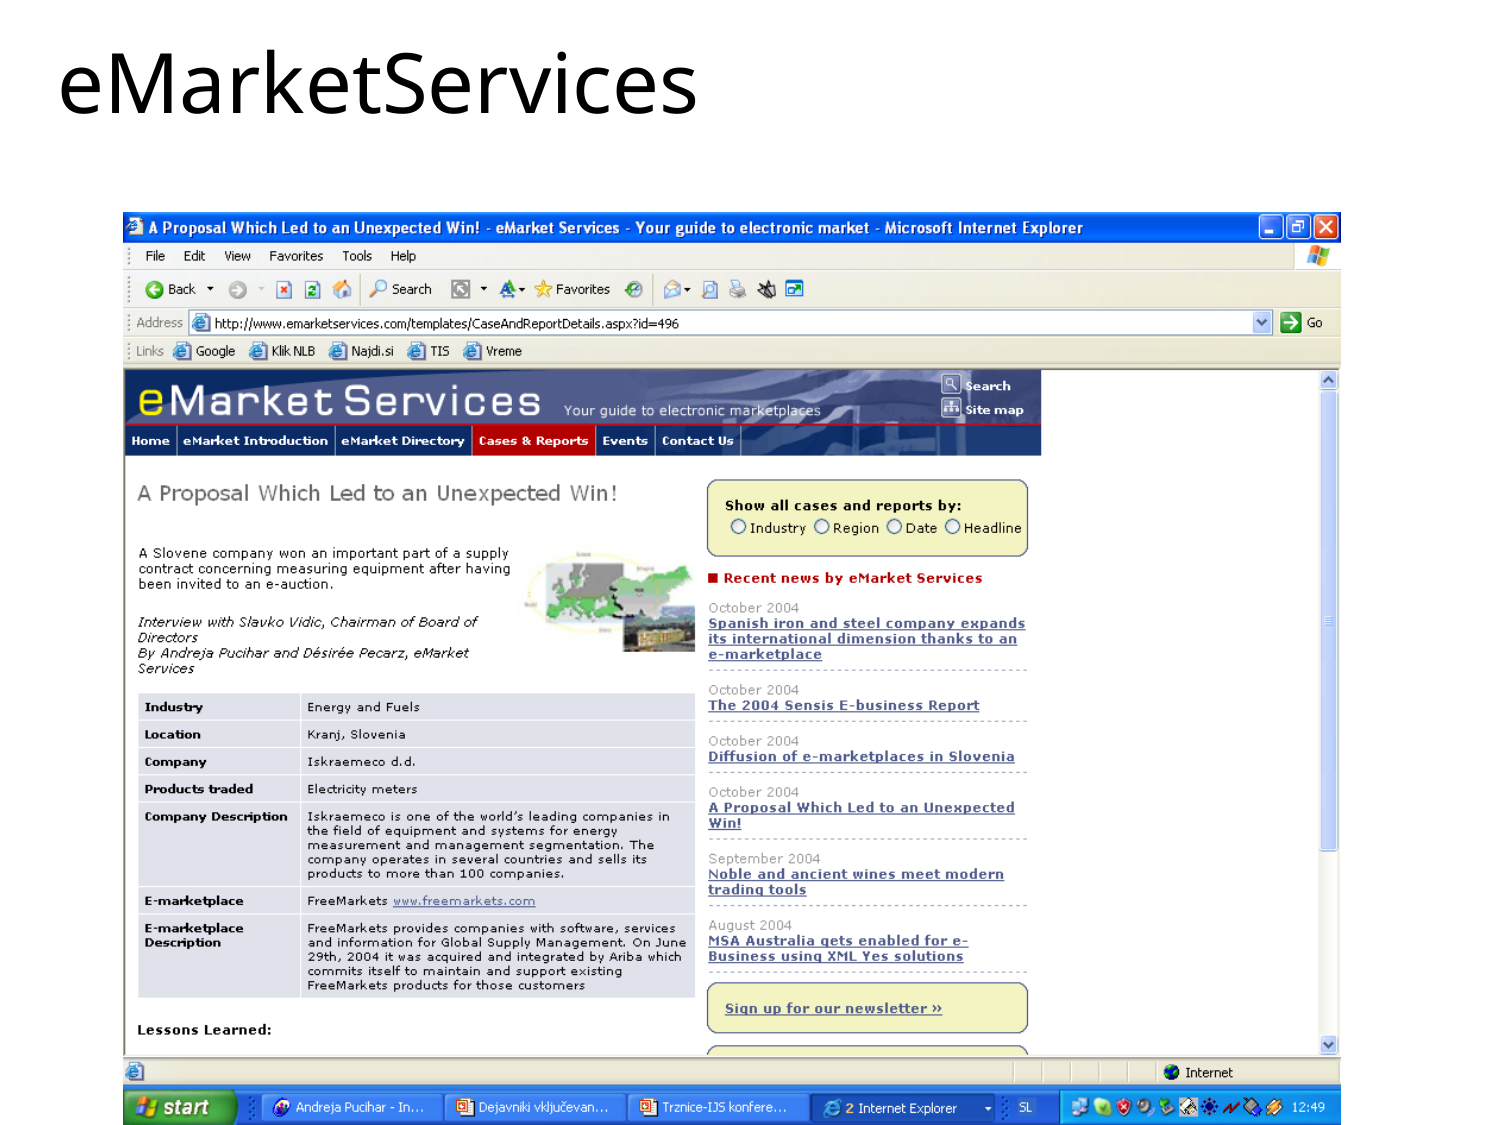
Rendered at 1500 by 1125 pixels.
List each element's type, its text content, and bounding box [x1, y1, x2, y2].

title eMarketServices [42, 22, 1466, 138]
picture [123, 212, 1341, 1125]
